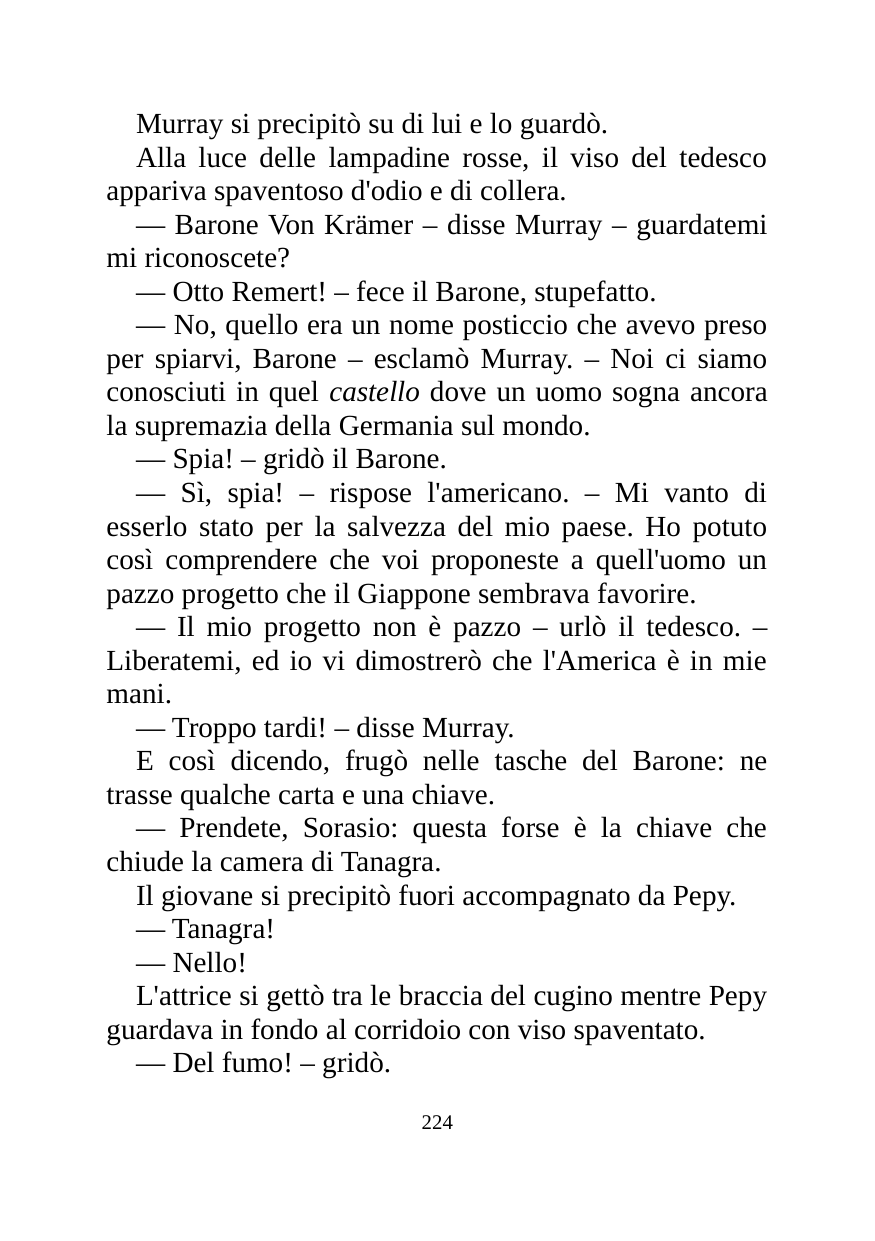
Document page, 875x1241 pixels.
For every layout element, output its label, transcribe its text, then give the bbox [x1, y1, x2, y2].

text — Del fumo! – gridò. [106, 1045, 768, 1079]
text — Otto Remert! – fece il Barone, stupefatto. [106, 274, 768, 307]
text L'attrice si gettò tra le braccia del cugino mentre Pepy guardava in fondo al corridoio con viso spaventato. [106, 978, 768, 1045]
text — Sì, spia! – rispose l'americano. – Mi vanto di esserlo stato per la salvezza del mio paese. Ho potuto così comprendere che voi proponeste a quell'uomo un pazzo progetto che il Giappone sembrava favorire. [106, 475, 768, 609]
text — Il mio progetto non è pazzo – urlò il tedesco. – Liberatemi, ed io vi dimostrerò che l'America è in mie mani. [106, 609, 768, 710]
text — Barone Von Krämer – disse Murray – guardatemi mi riconoscete? [106, 207, 768, 274]
text — Spia! – gridò il Barone. [106, 442, 768, 475]
text Alla luce delle lampadine rosse, il viso del tedesco appariva spaventoso d'odio e di collera. [106, 140, 768, 207]
text E così dicendo, frugò nelle tasche del Barone: ne trasse qualche carta e una chiave. [106, 743, 768, 811]
text Murray si precipitò su di lui e lo guardò. [106, 106, 768, 140]
text — No, quello era un nome posticcio che avevo preso per spiarvi, Barone – esclamò Murray. – Noi ci siamo conosciuti in quel castello dove un uomo sogna ancora la supremazia della Germania sul mondo. [106, 307, 768, 442]
text — Tanagra! [106, 911, 768, 945]
text — Troppo tardi! – disse Murray. [106, 710, 768, 743]
text — Prendete, Sorasio: questa forse è la chiave che chiude la camera di Tanagra. [106, 811, 768, 878]
text — Nello! [106, 945, 768, 978]
text Il giovane si precipitò fuori accompagnato da Pepy. [106, 878, 768, 911]
